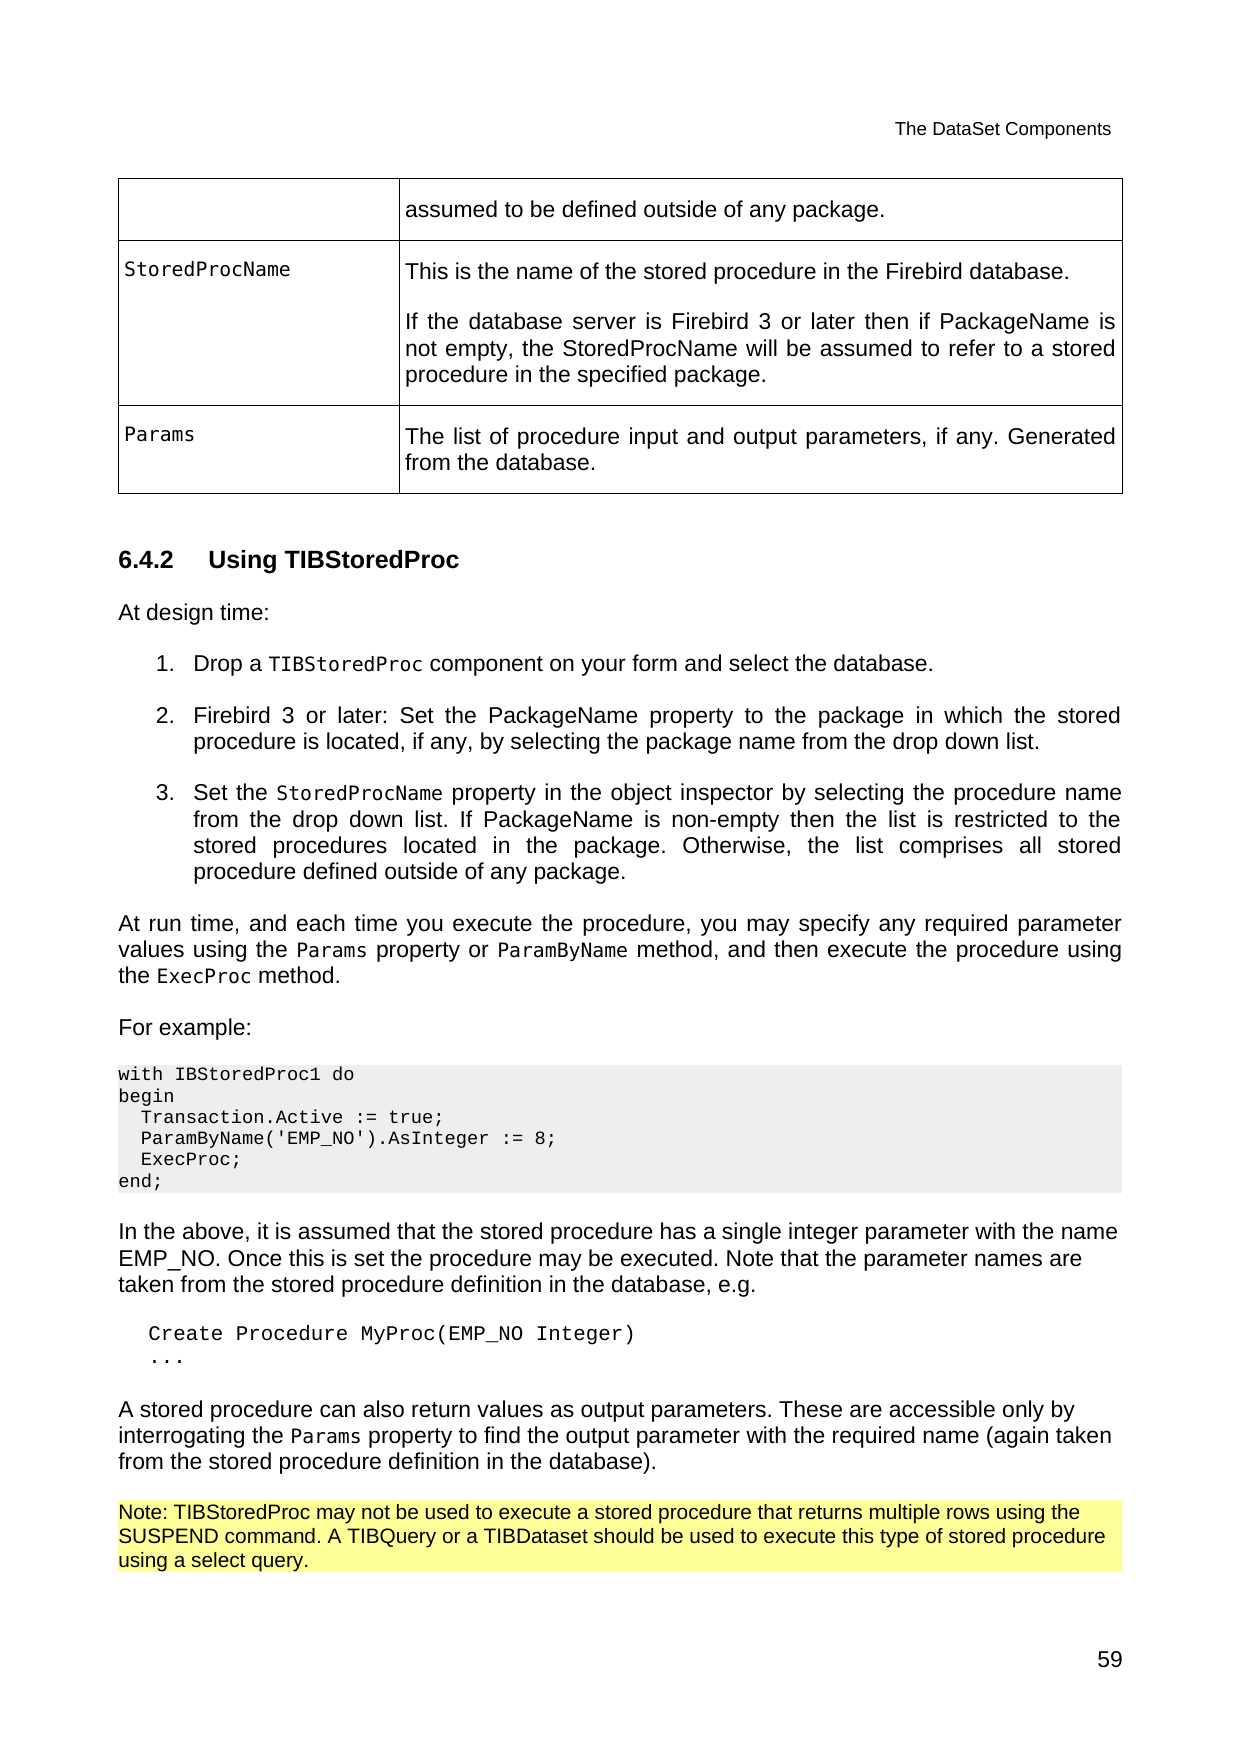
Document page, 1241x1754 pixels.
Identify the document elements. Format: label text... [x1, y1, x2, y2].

subtitle Using TIBStoredProc [118, 544, 1122, 573]
table_header assumed to be defined outside of any package. [400, 179, 1122, 240]
text In the above, it is assumed that the stored procedure has a single integer parameter with the name EMP_NO. Once this is set the procedure may be executed. Note that the parameter names are taken from the stored procedure definition in the database, e.g. [118, 1218, 1122, 1297]
text with IBStoredProc1 do [118, 1065, 1122, 1086]
table_cell The list of procedure input and output parameters, if any. Generated from the database. [400, 406, 1122, 493]
table_header [119, 179, 399, 240]
text Create Procedure MyProc(EMP_NO Integer) [148, 1323, 1122, 1346]
list Firebird 3 or later: Set the PackageName property to the package in which the stored procedure is located, if any, by selecting the package name from the drop down list. [156, 702, 1122, 754]
list Drop a TIBStoredProc component on your form and select the database. [156, 650, 1122, 677]
text Transaction.Active := true; [118, 1108, 1122, 1129]
text ParamByName('EMP_NO').AsInteger := 8; [118, 1129, 1122, 1150]
list Set the StoredProcName property in the object inspector by selecting the procedure name from the drop down list. If PackageName is non-empty then the list is restricted to the stored procedures located in the package. Otherwise, the list comprises all stored procedure defined outside of any package. [156, 779, 1122, 885]
table_cell Params [119, 406, 399, 493]
text end; [118, 1171, 1122, 1193]
text begin [118, 1086, 1122, 1108]
text ExecProc; [118, 1150, 1122, 1171]
text For example: [118, 1014, 1122, 1040]
text At run time, and each time you execute the procedure, you may specify any required parameter values using the Params property or ParamByName method, and then execute the procedure using the ExecProc method. [118, 910, 1122, 989]
text ... [148, 1346, 1122, 1370]
table_cell StoredProcName [119, 241, 399, 405]
text A stored procedure can also return values as output parameters. These are accessible only by interrogating the Params property to find the output parameter with the required name (again taken from the stored procedure definition in the database). [118, 1396, 1122, 1474]
text Note: TIBStoredProc may not be used to execute a stored procedure that returns multiple rows using the SUSPEND command. A TIBQuery or a TIBDataset should be used to execute this type of stored procedure using a select query. [118, 1500, 1122, 1572]
table_cell This is the name of the stored procedure in the Firebird database. If the database server is Firebird 3 or later then if PackageName is not empty, the StoredProcName will be assumed to refer to a stored procedure in the specified package. [400, 241, 1122, 405]
text At design time: [118, 599, 1122, 625]
